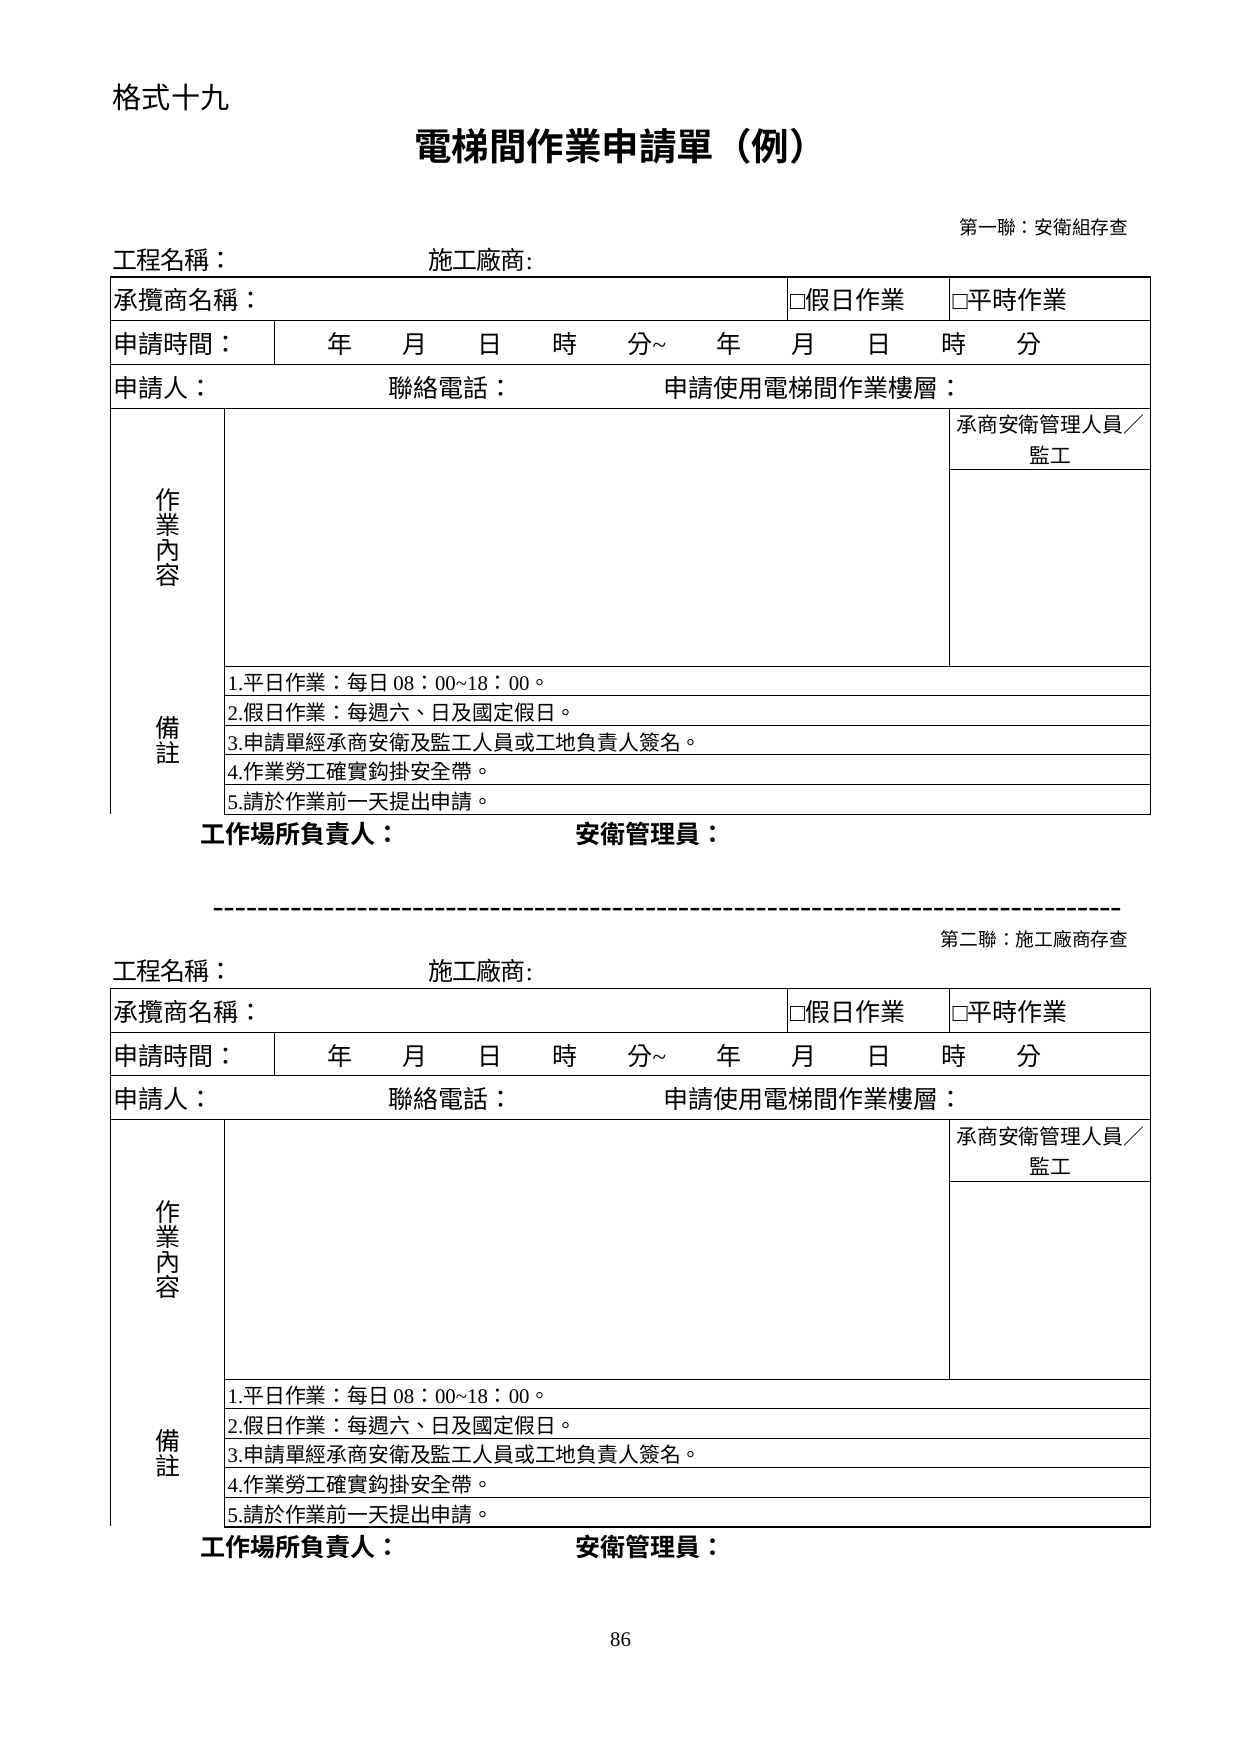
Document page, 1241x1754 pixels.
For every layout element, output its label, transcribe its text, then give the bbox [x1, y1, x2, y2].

text 工作場所負責人： 安衛管理員： [112, 1527, 1128, 1564]
table_header □假日作業 [788, 278, 949, 320]
table_cell 申請時間： [111, 1033, 274, 1075]
table_cell 申請時間： [111, 321, 274, 364]
table_header □平時作業 [950, 989, 1150, 1032]
table_header 承攬商名稱： [111, 278, 787, 320]
table_cell 4.作業勞工確實鈎掛安全帶。 [225, 755, 1150, 784]
text 第二聯：施工廠商存查 [112, 924, 1128, 952]
table_cell 作業內容 [111, 1120, 224, 1378]
table_header □假日作業 [788, 989, 949, 1032]
table_cell [950, 470, 1150, 666]
table_cell 3.申請單經承商安衛及監工人員或工地負責人簽名。 [225, 726, 1150, 754]
table_cell 2.假日作業：每週六、日及國定假日。 [225, 1409, 1150, 1438]
text 電梯間作業申請單（例） [112, 117, 1128, 171]
table_cell 2.假日作業：每週六、日及國定假日。 [225, 696, 1150, 725]
table_cell [950, 1182, 1150, 1378]
table_cell 申請人： 聯絡電話： 申請使用電梯間作業樓層： [111, 365, 1150, 408]
table_cell 年 月 日 時 分~ 年 月 日 時 分 [275, 321, 1150, 364]
text ---------------------------------------------------------------------------------- [112, 888, 1128, 924]
text 工程名稱： 施工廠商: [112, 240, 1128, 276]
table_cell 備註 [111, 666, 224, 813]
table_cell 承商安衛管理人員／監工 [950, 409, 1150, 469]
table_header □平時作業 [950, 278, 1150, 320]
table_cell [225, 1120, 949, 1378]
table_cell 5.請於作業前一天提出申請。 [225, 1498, 1150, 1526]
text 工程名稱： 施工廠商: [112, 952, 1128, 988]
table_cell 4.作業勞工確實鈎掛安全帶。 [225, 1468, 1150, 1497]
table_cell 1.平日作業：每日08：00~18：00。 [225, 667, 1150, 695]
table_cell 年 月 日 時 分~ 年 月 日 時 分 [275, 1033, 1150, 1075]
table_cell 3.申請單經承商安衛及監工人員或工地負責人簽名。 [225, 1439, 1150, 1467]
table_cell 申請人： 聯絡電話： 申請使用電梯間作業樓層： [111, 1076, 1150, 1119]
table_header 承攬商名稱： [111, 989, 787, 1032]
text 格式十九 [112, 75, 1128, 117]
table_cell 作業內容 [111, 409, 224, 666]
table_cell 5.請於作業前一天提出申請。 [225, 785, 1150, 813]
text 第一聯：安衛組存查 [112, 213, 1128, 240]
table_cell 備註 [111, 1379, 224, 1526]
table_cell 1.平日作業：每日08：00~18：00。 [225, 1380, 1150, 1408]
table_cell 承商安衛管理人員／監工 [950, 1120, 1150, 1181]
table_cell [225, 409, 949, 666]
text 工作場所負責人： 安衛管理員： [112, 814, 1128, 851]
